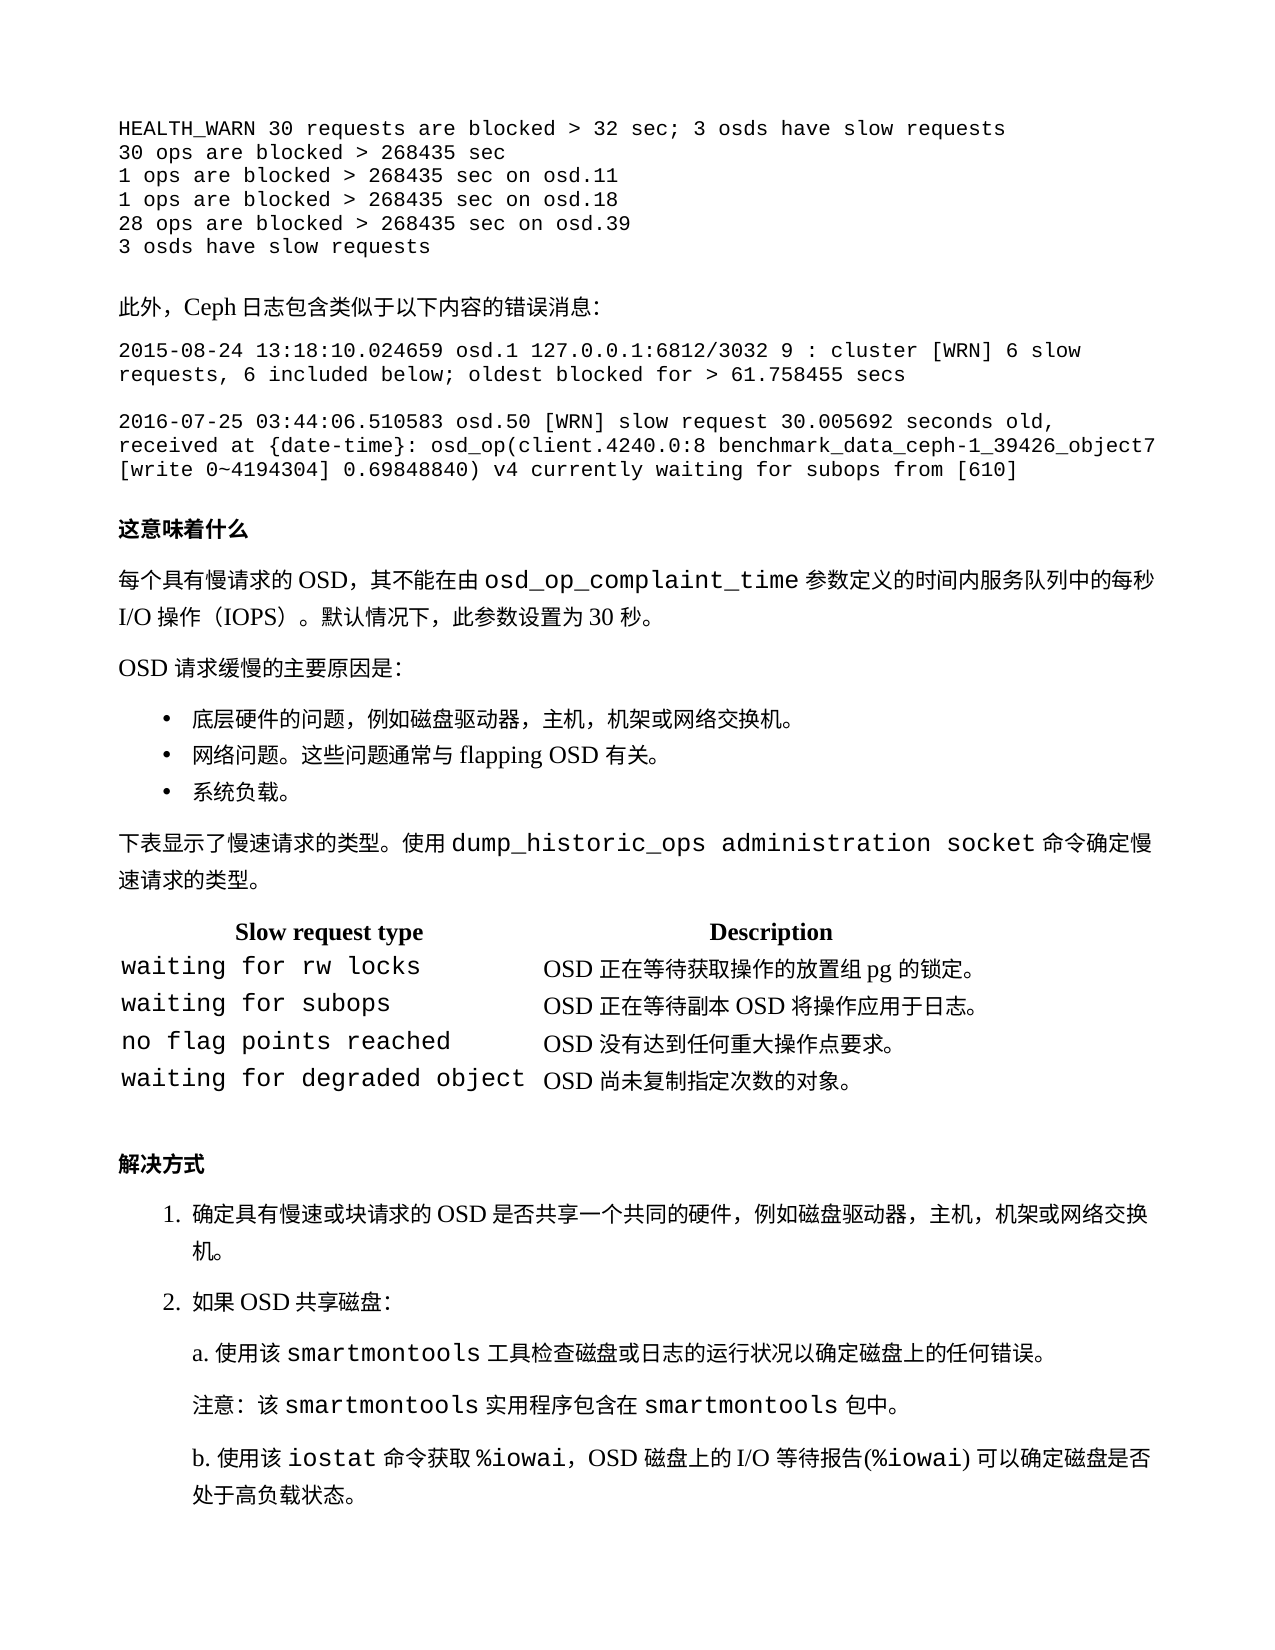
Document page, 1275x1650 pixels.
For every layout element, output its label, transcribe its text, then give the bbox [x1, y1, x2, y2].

list b. 使用该 iostat 命令获取 %iowai，OSD 磁盘上的 I/O 等待报告(%iowai) 可以确定磁盘是否处于高负载状态。 [162, 1441, 1157, 1510]
list 网络问题。这些问题通常与 flapping OSD 有关。 [162, 738, 1157, 770]
text 30 ops are blocked > 268435 sec [118, 142, 1157, 165]
table_cell waiting for rw locks [118, 949, 540, 986]
list 底层硬件的问题，例如磁盘驱动器，主机，机架或网络交换机。 [162, 702, 1157, 734]
table_cell OSD 尚未复制指定次数的对象。 [540, 1061, 1002, 1099]
text 此外，Ceph日志包含类似于以下内容的错误消息： [118, 289, 1157, 321]
table_cell waiting for degraded object [118, 1061, 540, 1099]
list 系统负载。 [162, 775, 1157, 807]
text 28 ops are blocked > 268435 sec on osd.39 [118, 213, 1157, 236]
list 注意：该 smartmontools 实用程序包含在 smartmontools 包中。 [162, 1388, 1157, 1421]
text HEALTH_WARN 30 requests are blocked > 32 sec; 3 osds have slow requests [118, 118, 1157, 142]
table_header Description [540, 914, 1002, 949]
text 这意味着什么 [118, 512, 1157, 543]
text 3 osds have slow requests [118, 236, 1157, 260]
text 1 ops are blocked > 268435 sec on osd.11 [118, 165, 1157, 189]
list 确定具有慢速或块请求的OSD是否共享一个共同的硬件，例如磁盘驱动器，主机，机架或网络交换机。 [162, 1197, 1157, 1266]
text 2016-07-25 03:44:06.510583 osd.50 [WRN] slow request 30.005692 seconds old, received at {date-time}: osd_op(client.4240.0:8 benchmark_data_ceph-1_39426_object7 [write 0~4194304] 0.69848840) v4 currently waiting for subops from [610] [118, 411, 1157, 482]
text 下表显示了慢速请求的类型。使用 dump_historic_ops administration socket 命令确定慢速请求的类型。 [118, 826, 1157, 895]
table_cell OSD 没有达到任何重大操作点要求。 [540, 1024, 1002, 1061]
list a. 使用该 smartmontools 工具检查磁盘或日志的运行状况以确定磁盘上的任何错误。 [162, 1336, 1157, 1369]
text 2015-08-24 13:18:10.024659 osd.1 127.0.0.1:6812/3032 9 : cluster [WRN] 6 slow requests, 6 included below; oldest blocked for > 61.758455 secs [118, 340, 1157, 388]
text OSD 请求缓慢的主要原因是： [118, 651, 1157, 683]
table_cell waiting for subops [118, 986, 540, 1024]
table_cell OSD 正在等待副本 OSD 将操作应用于日志。 [540, 986, 1002, 1024]
table_header Slow request type [118, 914, 540, 949]
text 解决方式 [118, 1147, 1157, 1178]
text 1 ops are blocked > 268435 sec on osd.18 [118, 189, 1157, 213]
text 每个具有慢请求的 OSD，其不能在由 osd_op_complaint_time 参数定义的时间内服务队列中的每秒 I/O 操作（IOPS）。默认情况下，此参数设置为 30 秒。 [118, 563, 1157, 632]
table_cell OSD 正在等待获取操作的放置组 pg 的锁定。 [540, 949, 1002, 986]
list 如果OSD共享磁盘： [162, 1285, 1157, 1316]
table_cell no flag points reached [118, 1024, 540, 1061]
